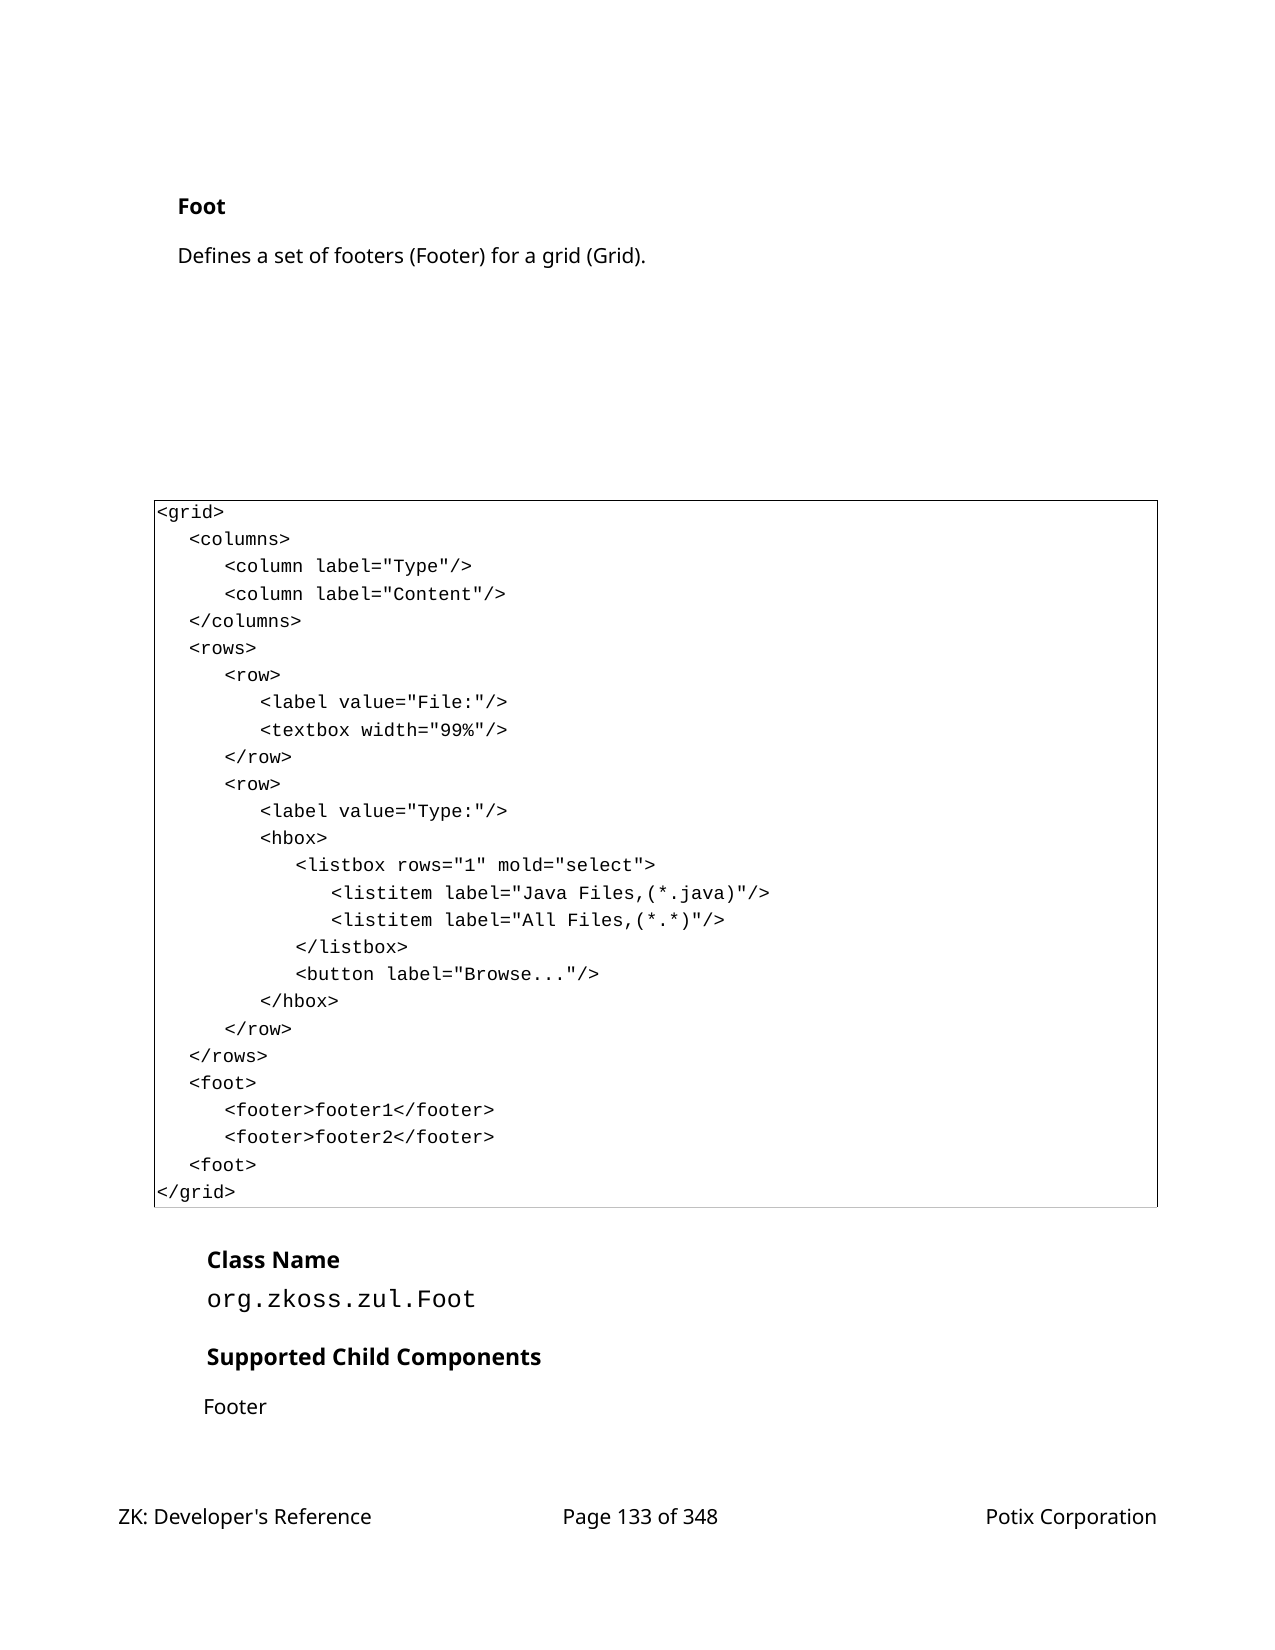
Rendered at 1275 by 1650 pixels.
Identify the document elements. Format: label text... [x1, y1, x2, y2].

text <listbox rows="1" mold="select"> [155, 853, 1157, 878]
text <listitem label="All Files,(*.*)"/> [155, 908, 1157, 932]
text <footer>footer1</footer> [155, 1098, 1157, 1122]
text <listitem label="Java Files,(*.java)"/> [155, 881, 1157, 905]
text <rows> [155, 636, 1157, 660]
text <row> [155, 663, 1157, 687]
text org.zkoss.zul.Foot [207, 1287, 1157, 1315]
subtitle Class Name [207, 1243, 1157, 1275]
text <label value="Type:"/> [155, 799, 1157, 823]
text <columns> [155, 527, 1157, 551]
text <footer>footer2</footer> [155, 1125, 1157, 1149]
text <row> [155, 772, 1157, 796]
text </grid> [155, 1179, 1157, 1207]
text </listbox> [155, 935, 1157, 959]
text Footer [118, 1392, 1157, 1421]
text </rows> [155, 1044, 1157, 1068]
text </row> [155, 744, 1157, 769]
text </hbox> [155, 989, 1157, 1013]
subtitle Supported Child Components [207, 1340, 1157, 1372]
text </row> [155, 1016, 1157, 1041]
text <button label="Browse..."/> [155, 962, 1157, 986]
text <hbox> [155, 826, 1157, 850]
text <column label="Content"/> [155, 581, 1157, 606]
text <grid> [155, 501, 1157, 524]
text Defines a set of footers (Footer) for a grid (Grid). [177, 241, 1157, 269]
text <foot> [155, 1071, 1157, 1095]
text </columns> [155, 609, 1157, 633]
text <textbox width="99%"/> [155, 717, 1157, 742]
text <column label="Type"/> [155, 554, 1157, 578]
text <label value="File:"/> [155, 690, 1157, 714]
subtitle Foot [177, 191, 1157, 221]
text <foot> [155, 1152, 1157, 1177]
